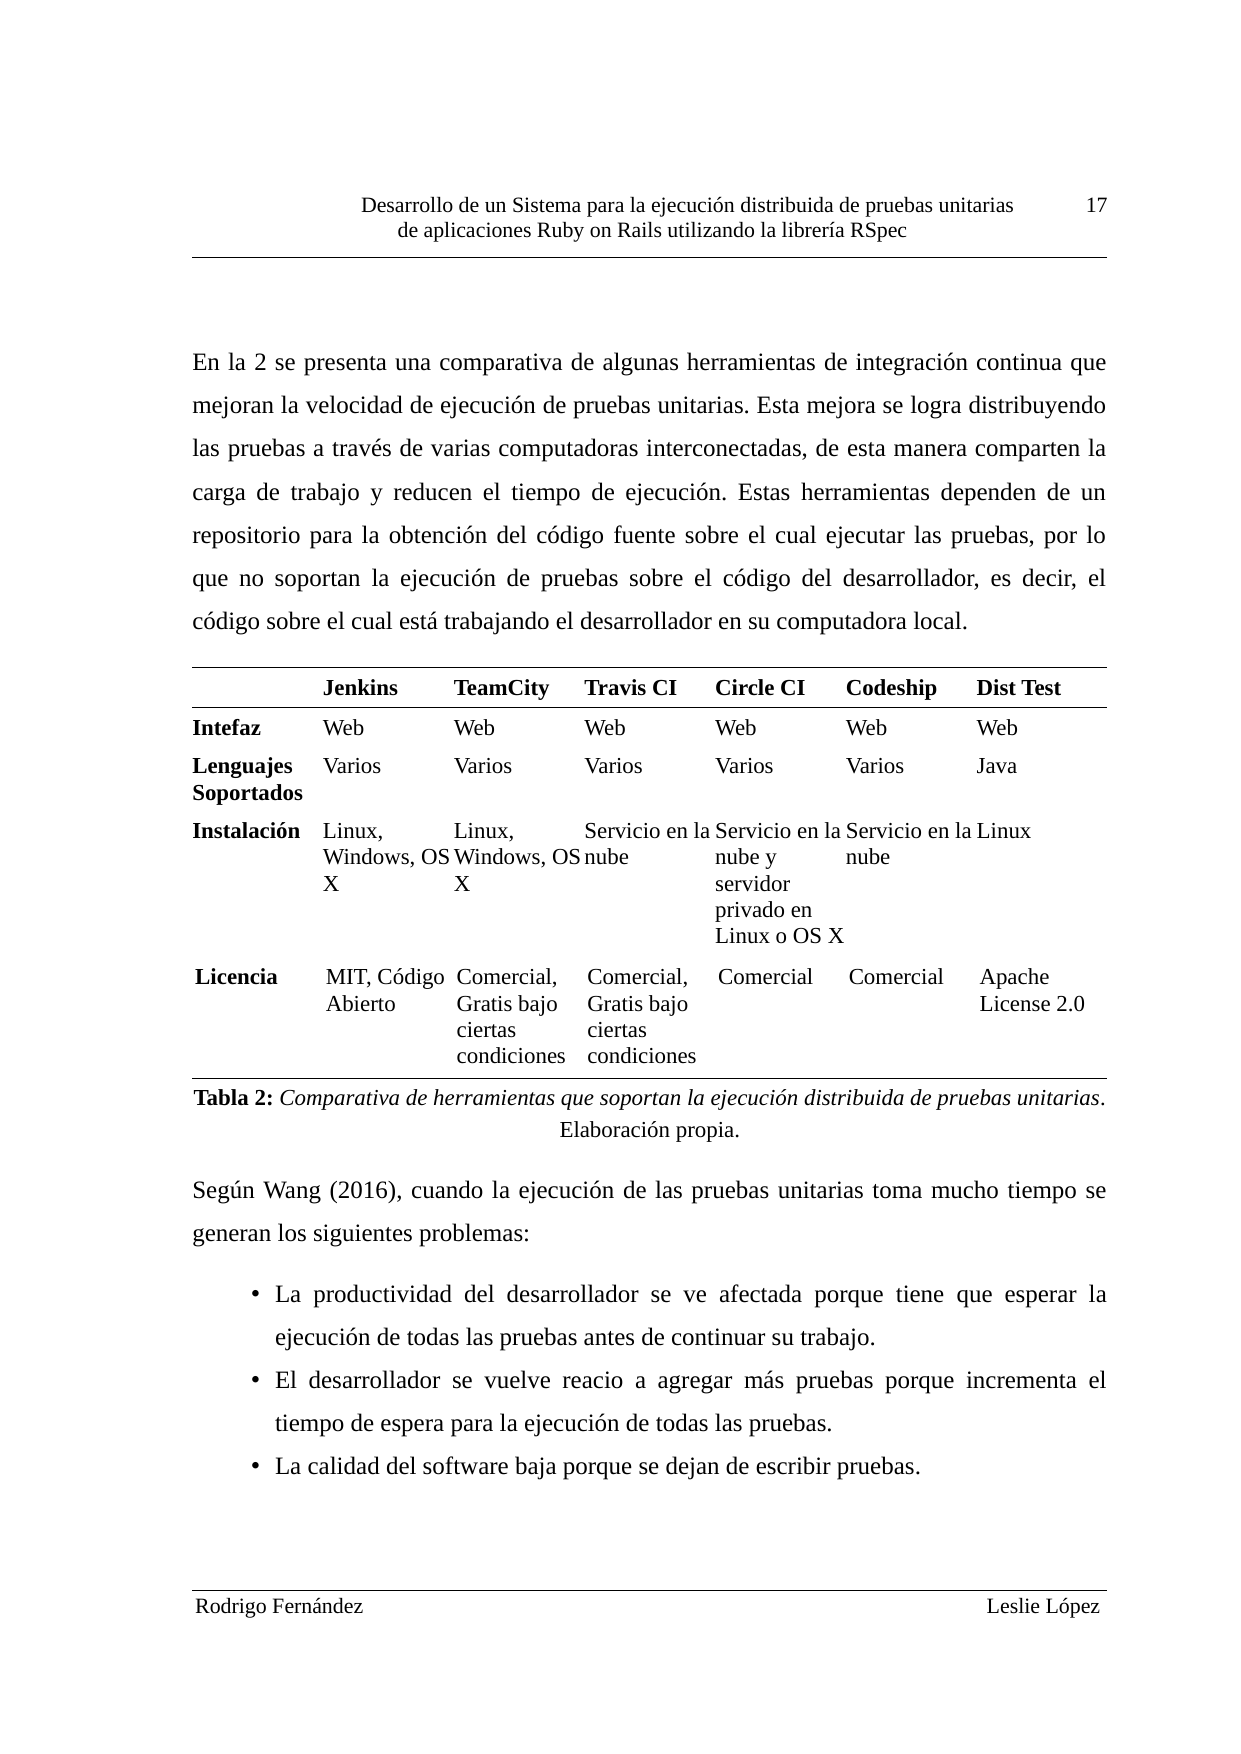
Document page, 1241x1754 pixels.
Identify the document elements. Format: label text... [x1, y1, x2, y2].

table_cell Varios [454, 746, 584, 811]
table_cell Java [976, 746, 1107, 811]
table_cell Linux [976, 811, 1107, 954]
table_header Circle CI [715, 668, 846, 707]
table_header Jenkins [323, 668, 453, 707]
table_cell Web [584, 708, 715, 746]
list La calidad del software baja porque se dejan de escribir pruebas. [251, 1451, 1107, 1480]
table_cell Comercial, Gratis bajo ciertas condiciones [584, 955, 715, 1078]
table_cell Instalación [192, 811, 323, 954]
table_cell Lenguajes Soportados [192, 746, 323, 811]
text Tabla 2: Comparativa de herramientas que soportan la ejecución distribuida de pruebas unitarias. [192, 1084, 1107, 1110]
table_cell Linux, Windows, OS X [323, 811, 453, 954]
table_cell Apache License 2.0 [976, 955, 1107, 1078]
table_header TeamCity [454, 668, 584, 707]
table_cell Licencia [192, 955, 323, 1078]
text Elaboración propia. [192, 1116, 1107, 1142]
table_cell Comercial, Gratis bajo ciertas condiciones [454, 955, 584, 1078]
table_cell Varios [584, 746, 715, 811]
table_header Travis CI [584, 668, 715, 707]
table_cell Intefaz [192, 708, 323, 746]
list La productividad del desarrollador se ve afectada porque tiene que esperar la ejecución de todas las pruebas antes de continuar su trabajo. [251, 1279, 1107, 1351]
table_header Codeship [846, 668, 976, 707]
table_cell Servicio en la nube [846, 811, 976, 954]
text Según Wang (2016)⁠, cuando la ejecución de las pruebas unitarias toma mucho tiempo se generan los siguientes problemas: [192, 1175, 1107, 1247]
table_cell Web [846, 708, 976, 746]
table_cell Varios [846, 746, 976, 811]
table_cell Servicio en la nube [584, 811, 715, 954]
table_cell Servicio en la nube y servidor privado en Linux o OS X [715, 811, 846, 954]
table_cell Comercial [715, 955, 846, 1078]
table_cell Comercial [846, 955, 976, 1078]
table_cell Web [454, 708, 584, 746]
table_cell Web [976, 708, 1107, 746]
text En la Tabla 2 se presenta una comparativa de algunas herramientas de integración continua que mejoran la velocidad de ejecución de pruebas unitarias. Esta mejora se logra distribuyendo las pruebas a través de varias computadoras interconectadas, de esta manera comparten la carga de trabajo y reducen el tiempo de ejecución. Estas herramientas dependen de un repositorio para la obtención del código fuente sobre el cual ejecutar las pruebas, por lo que no soportan la ejecución de pruebas sobre el código del desarrollador, es decir, el código sobre el cual está trabajando el desarrollador en su computadora local. [192, 347, 1107, 635]
table_header [192, 668, 323, 707]
table_cell Linux, Windows, OS X [454, 811, 584, 954]
list El desarrollador se vuelve reacio a agregar más pruebas porque incrementa el tiempo de espera para la ejecución de todas las pruebas. [251, 1365, 1107, 1437]
table_cell Web [715, 708, 846, 746]
table_header Dist Test [976, 668, 1107, 707]
table_cell Varios [323, 746, 453, 811]
table_cell Varios [715, 746, 846, 811]
table_cell Web [323, 708, 453, 746]
table_cell MIT, Código Abierto [323, 955, 453, 1078]
